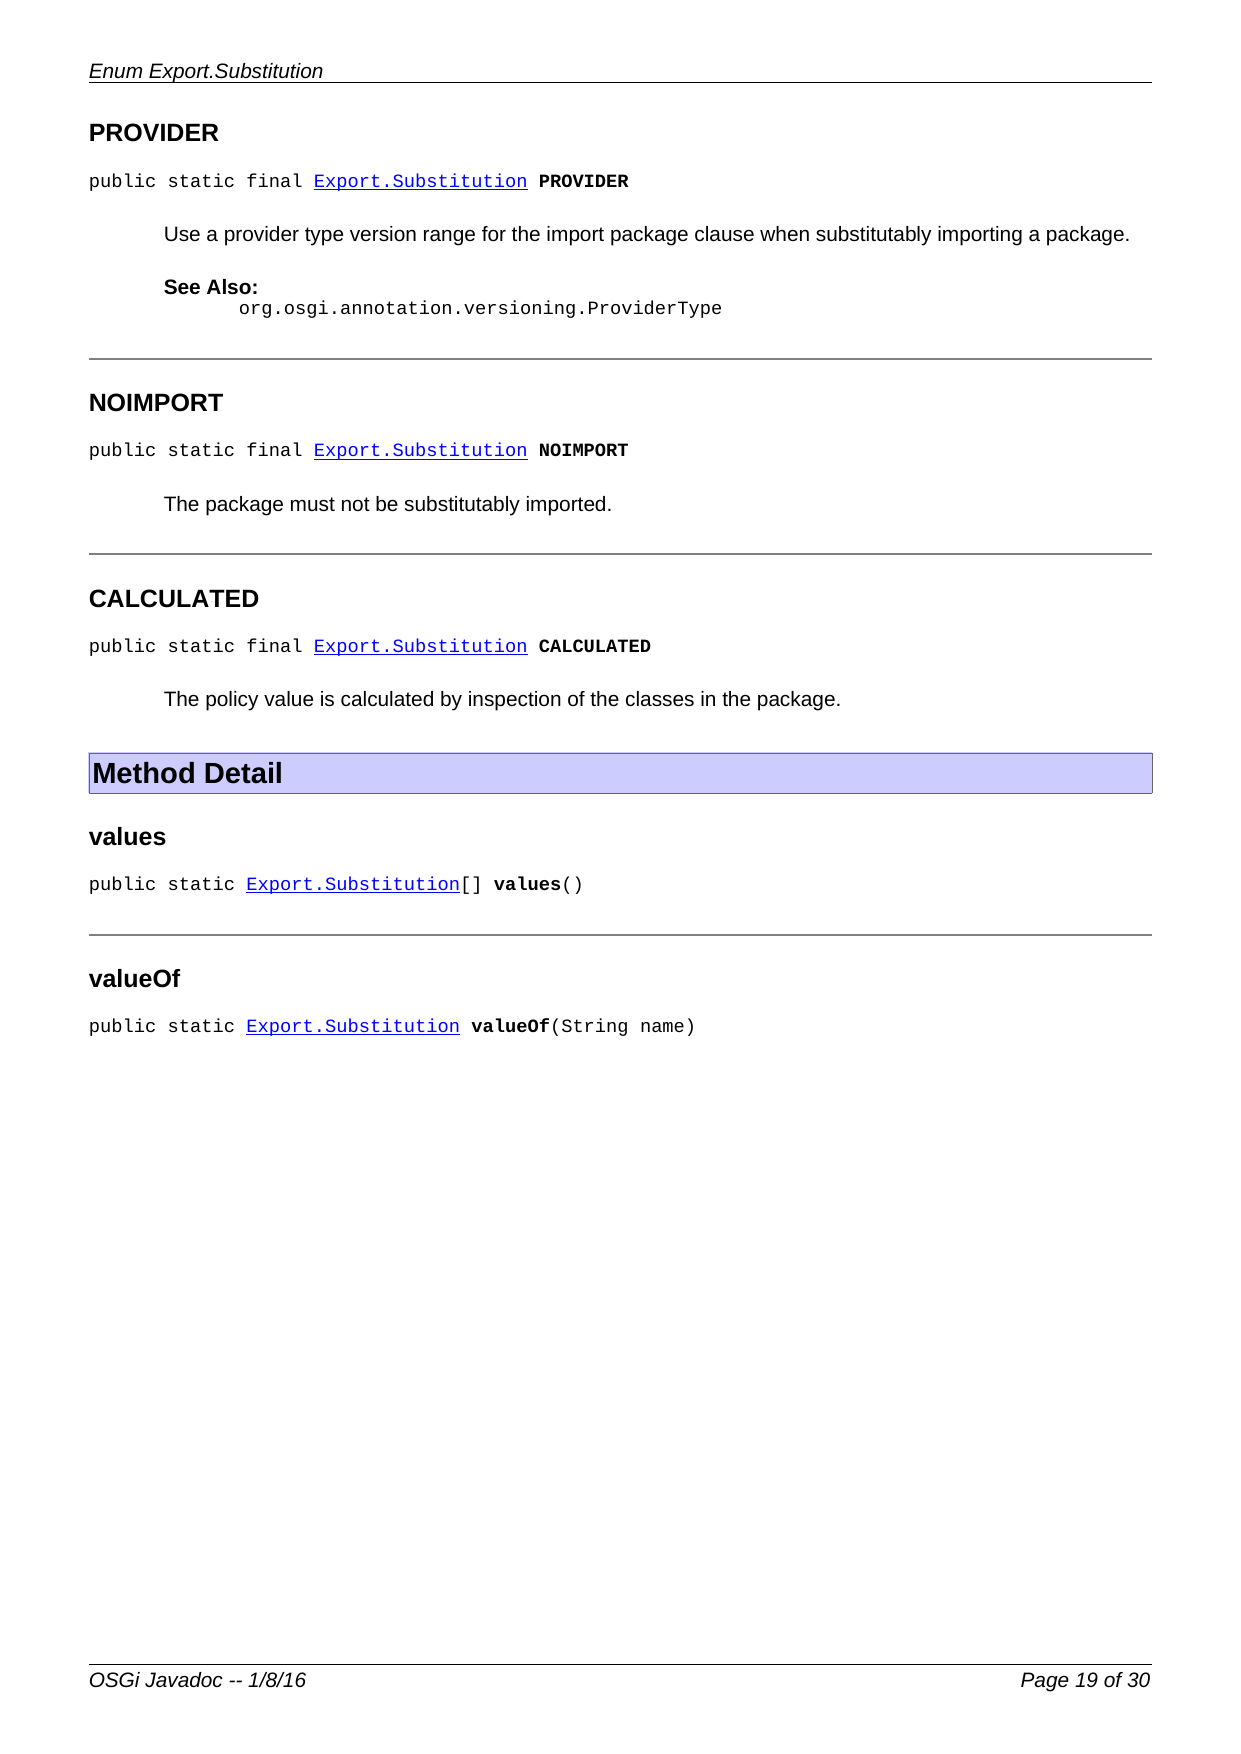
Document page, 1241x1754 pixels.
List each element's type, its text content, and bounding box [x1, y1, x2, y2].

text public static Export.Substitution valueOf(String name) [88, 1017, 1152, 1038]
subtitle valueOf [88, 964, 1152, 993]
subtitle CALCULATED [88, 584, 1152, 613]
text public static final Export.Substitution PROVIDER [88, 171, 1152, 193]
text Use a provider type version range for the import package clause when substitutably importing a package. [163, 222, 1152, 246]
text The policy value is calculated by inspection of the classes in the package. [163, 687, 1152, 711]
subtitle Method Detail [90, 754, 1152, 793]
text org.osgi.annotation.versioning.ProviderType [238, 299, 1152, 320]
subtitle NOIMPORT [88, 388, 1152, 417]
text The package must not be substitutably imported. [163, 492, 1152, 516]
text public static final Export.Substitution CALCULATED [88, 637, 1152, 658]
subtitle values [88, 822, 1152, 850]
text See Also: [163, 275, 1152, 299]
subtitle PROVIDER [88, 118, 1152, 147]
text public static final Export.Substitution NOIMPORT [88, 441, 1152, 462]
text public static Export.Substitution[] values() [88, 874, 1152, 896]
